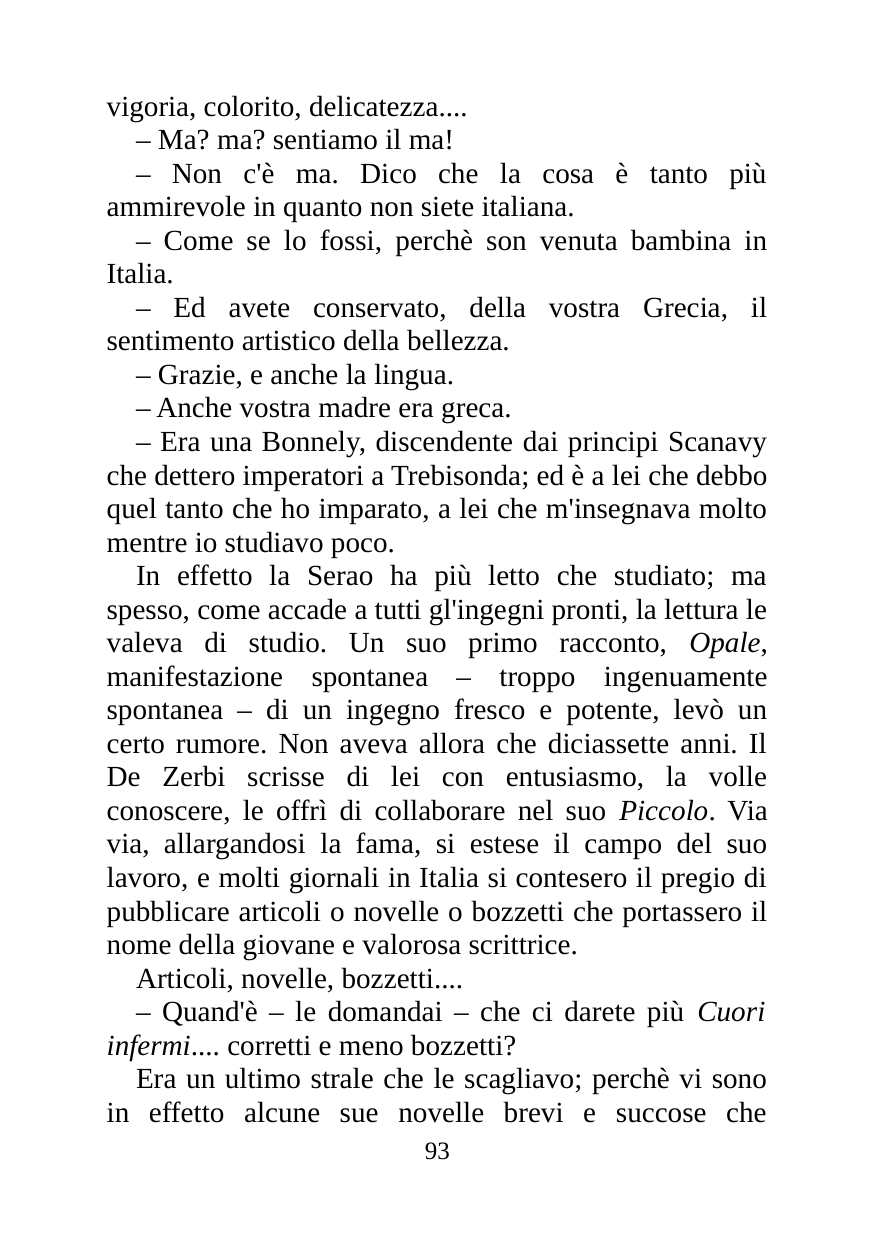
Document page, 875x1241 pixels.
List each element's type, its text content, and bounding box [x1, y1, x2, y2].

text – Ed avete conservato, della vostra Grecia, il sentimento artistico della bellezza. [106, 290, 768, 357]
text Articoli, novelle, bozzetti.... [106, 961, 768, 994]
text – Era una Bonnely, discendente dai principi Scanavy che dettero imperatori a Trebisonda; ed è a lei che debbo quel tanto che ho imparato, a lei che m'insegnava molto mentre io studiavo poco. [106, 424, 768, 558]
text – Grazie, e anche la lingua. [106, 357, 768, 391]
text – Ma? ma? sentiamo il ma! [106, 122, 768, 156]
text – Quand'è – le domandai – che ci darete più Cuori infermi.... corretti e meno bozzetti? [106, 994, 768, 1061]
text Era un ultimo strale che le scagliavo; perchè vi sono in effetto alcune sue novelle brevi e succose che [106, 1061, 768, 1128]
text In effetto la Serao ha più letto che studiato; ma spesso, come accade a tutti gl'ingegni pronti, la lettura le valeva di studio. Un suo primo racconto, Opale, manifestazione spontanea – troppo ingenuamente spontanea – di un ingegno fresco e potente, levò un certo rumore. Non aveva allora che diciassette anni. Il De Zerbi scrisse di lei con entusiasmo, la volle conoscere, le offrì di collaborare nel suo Piccolo. Via via, allargandosi la fama, si estese il campo del suo lavoro, e molti giornali in Italia si contesero il pregio di pubblicare articoli o novelle o bozzetti che portassero il nome della giovane e valorosa scrittrice. [106, 558, 768, 961]
text – Non c'è ma. Dico che la cosa è tanto più ammirevole in quanto non siete italiana. [106, 156, 768, 223]
text vigoria, colorito, delicatezza.... [106, 89, 768, 122]
text – Come se lo fossi, perchè son venuta bambina in Italia. [106, 223, 768, 290]
text – Anche vostra madre era greca. [106, 391, 768, 424]
